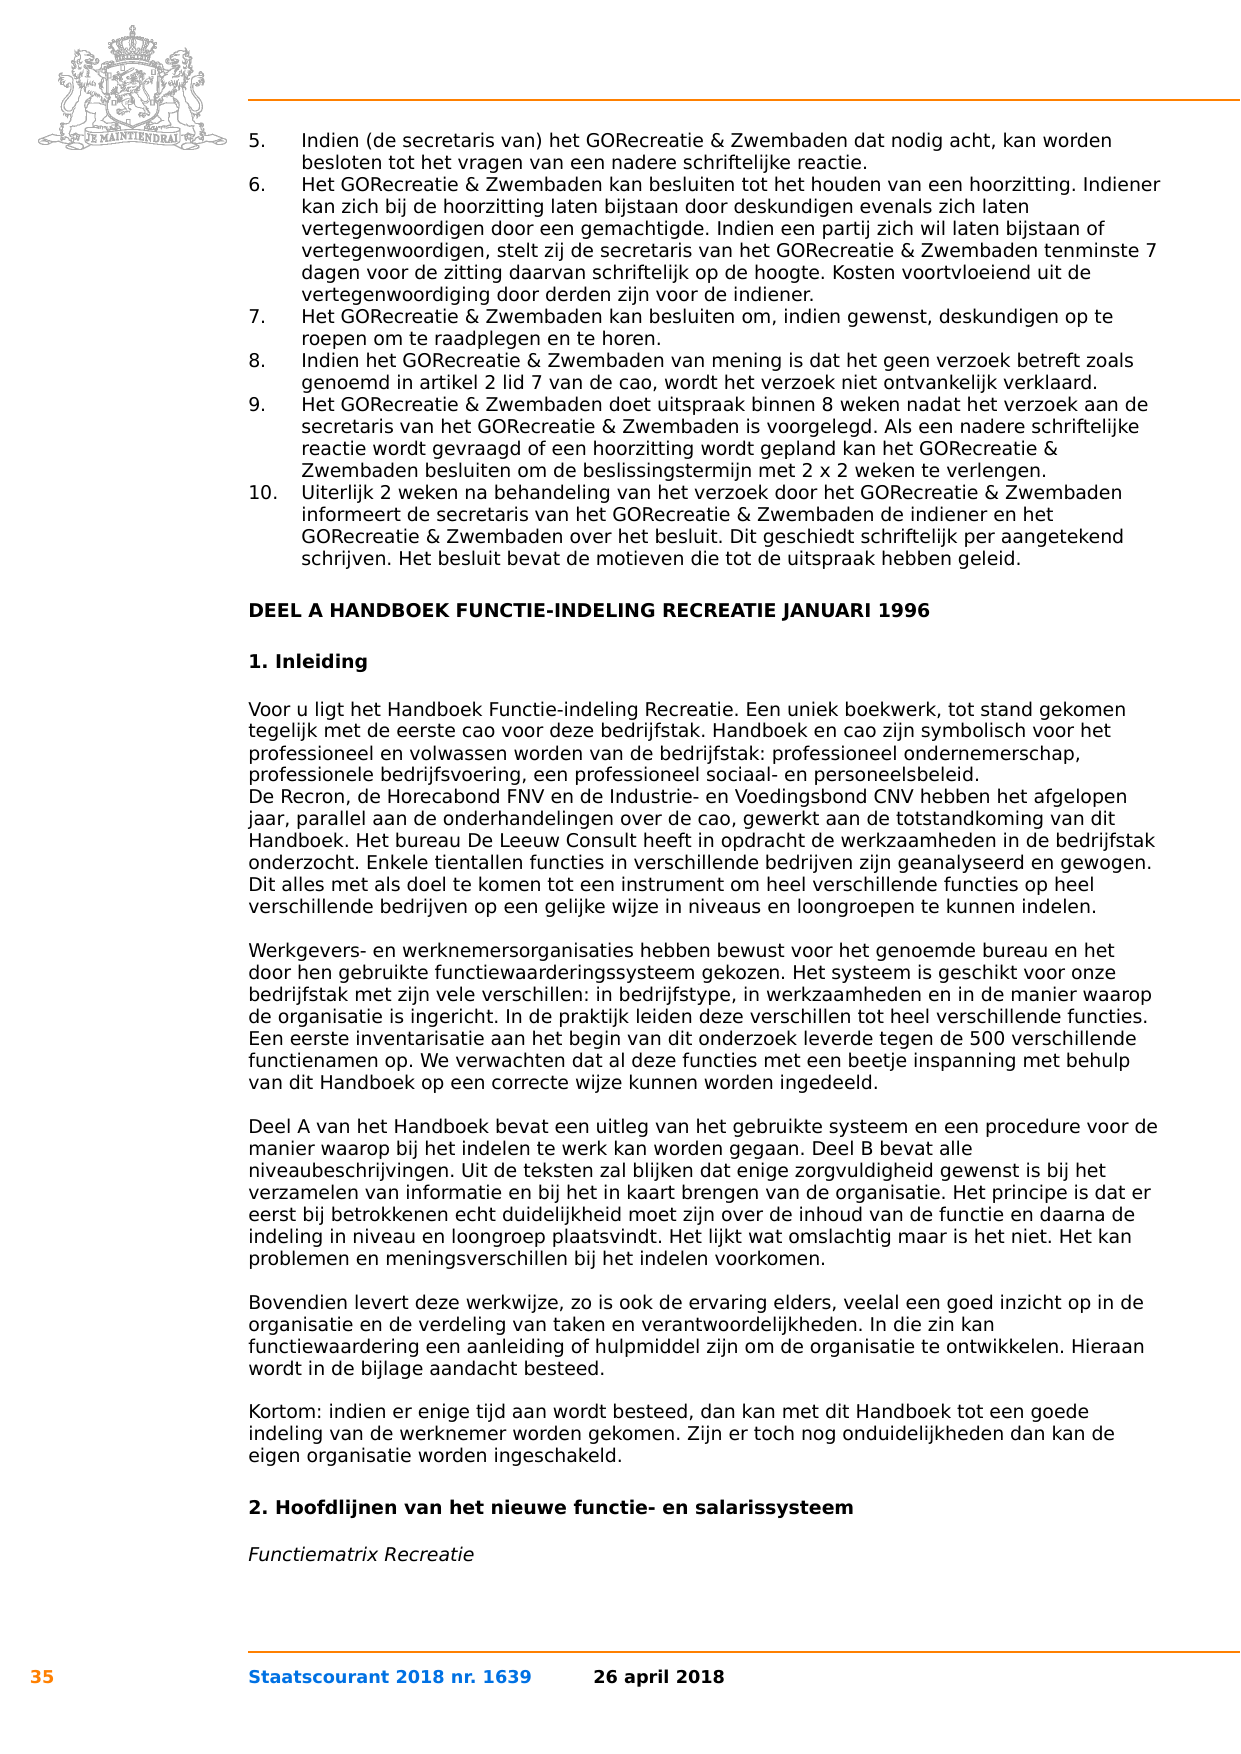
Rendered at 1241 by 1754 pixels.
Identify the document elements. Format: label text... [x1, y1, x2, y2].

subtitle 1. Inleiding [248, 651, 1163, 673]
text 6. Het GORecreatie & Zwembaden kan besluiten tot het houden van een hoorzitting. Indiener kan zich bij de hoorzitting laten bijstaan door deskundigen evenals zich laten vertegenwoordigen door een gemachtigde. Indien een partij zich wil laten bijstaan of vertegenwoordigen, stelt zij de secretaris van het GORecreatie & Zwembaden tenminste 7 dagen voor de zitting daarvan schriftelijk op de hoogte. Kosten voortvloeiend uit de vertegenwoordiging door derden zijn voor de indiener. [248, 174, 1163, 306]
text 5. Indien (de secretaris van) het GORecreatie & Zwembaden dat nodig acht, kan worden besloten tot het vragen van een nadere schriftelijke reactie. [248, 130, 1163, 174]
text 8. Indien het GORecreatie & Zwembaden van mening is dat het geen verzoek betreft zoals genoemd in artikel 2 lid 7 van de cao, wordt het verzoek niet ontvankelijk verklaard. [248, 350, 1163, 394]
subtitle DEEL A HANDBOEK FUNCTIE-INDELING RECREATIE JANUARI 1996 [248, 599, 1163, 621]
text Voor u ligt het Handboek Functie-indeling Recreatie. Een uniek boekwerk, tot stand gekomen tegelijk met de eerste cao voor deze bedrijfstak. Handboek en cao zijn symbolisch voor het professioneel en volwassen worden van de bedrijfstak: professioneel ondernemerschap, professionele bedrijfsvoering, een professioneel sociaal- en personeelsbeleid. [248, 698, 1163, 786]
text Werkgevers- en werknemersorganisaties hebben bewust voor het genoemde bureau en het door hen gebruikte functiewaarderingssysteem gekozen. Het systeem is geschikt voor onze bedrijfstak met zijn vele verschillen: in bedrijfstype, in werkzaamheden en in de manier waarop de organisatie is ingericht. In de praktijk leiden deze verschillen tot heel verschillende functies. Een eerste inventarisatie aan het begin van dit onderzoek leverde tegen de 500 verschillende functienamen op. We verwachten dat al deze functies met een beetje inspanning met behulp van dit Handboek op een correcte wijze kunnen worden ingedeeld. [248, 940, 1163, 1094]
text Deel A van het Handboek bevat een uitleg van het gebruikte systeem en een procedure voor de manier waarop bij het indelen te werk kan worden gegaan. Deel B bevat alle niveaubeschrijvingen. Uit de teksten zal blijken dat enige zorgvuldigheid gewenst is bij het verzamelen van informatie en bij het in kaart brengen van de organisatie. Het principe is dat er eerst bij betrokkenen echt duidelijkheid moet zijn over de inhoud van de functie en daarna de indeling in niveau en loongroep plaatsvindt. Het lijkt wat omslachtig maar is het niet. Het kan problemen en meningsverschillen bij het indelen voorkomen. [248, 1116, 1163, 1270]
text Kortom: indien er enige tijd aan wordt besteed, dan kan met dit Handboek tot een goede indeling van de werknemer worden gekomen. Zijn er toch nog onduidelijkheden dan kan de eigen organisatie worden ingeschakeld. [248, 1401, 1163, 1467]
subtitle 2. Hoofdlijnen van het nieuwe functie- en salarissysteem [248, 1497, 1163, 1519]
picture [38, 25, 227, 150]
subtitle Functiematrix Recreatie [248, 1544, 1163, 1566]
text Bovendien levert deze werkwijze, zo is ook de ervaring elders, veelal een goed inzicht op in de organisatie en de verdeling van taken en verantwoordelijkheden. In die zin kan functiewaardering een aanleiding of hulpmiddel zijn om de organisatie te ontwikkelen. Hieraan wordt in de bijlage aandacht besteed. [248, 1292, 1163, 1379]
text 7. Het GORecreatie & Zwembaden kan besluiten om, indien gewenst, deskundigen op te roepen om te raadplegen en te horen. [248, 306, 1163, 350]
text De Recron, de Horecabond FNV en de Industrie- en Voedingsbond CNV hebben het afgelopen jaar, parallel aan de onderhandelingen over de cao, gewerkt aan de totstandkoming van dit Handboek. Het bureau De Leeuw Consult heeft in opdracht de werkzaamheden in de bedrijfstak onderzocht. Enkele tientallen functies in verschillende bedrijven zijn geanalyseerd en gewogen. Dit alles met als doel te komen tot een instrument om heel verschillende functies op heel verschillende bedrijven op een gelijke wijze in niveaus en loongroepen te kunnen indelen. [248, 786, 1163, 918]
text 10. Uiterlijk 2 weken na behandeling van het verzoek door het GORecreatie & Zwembaden informeert de secretaris van het GORecreatie & Zwembaden de indiener en het GORecreatie & Zwembaden over het besluit. Dit geschiedt schriftelijk per aangetekend schrijven. Het besluit bevat de motieven die tot de uitspraak hebben geleid. [248, 482, 1163, 569]
text 9. Het GORecreatie & Zwembaden doet uitspraak binnen 8 weken nadat het verzoek aan de secretaris van het GORecreatie & Zwembaden is voorgelegd. Als een nadere schriftelijke reactie wordt gevraagd of een hoorzitting wordt gepland kan het GORecreatie & Zwembaden besluiten om de beslissingstermijn met 2 x 2 weken te verlengen. [248, 394, 1163, 482]
